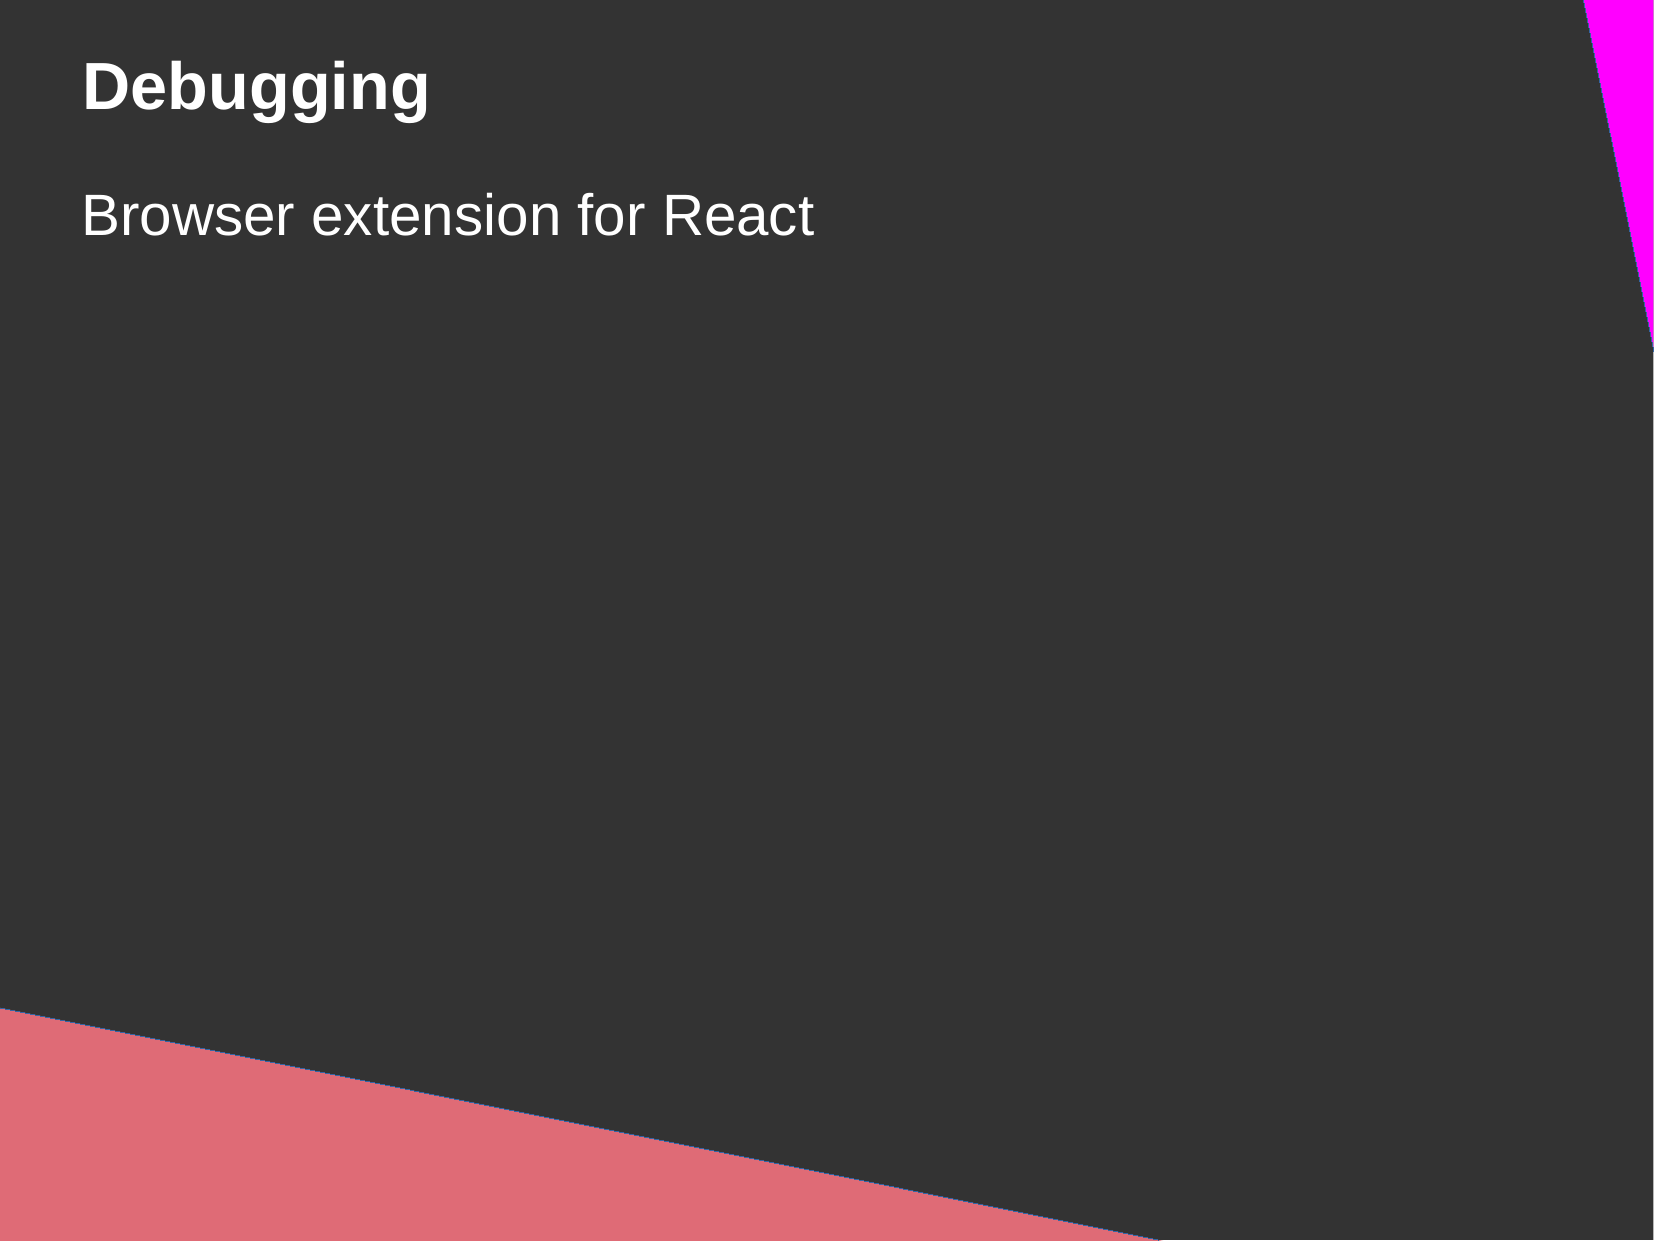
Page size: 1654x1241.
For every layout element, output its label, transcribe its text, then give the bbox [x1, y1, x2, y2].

title Debugging [82, 49, 1201, 182]
title Browser extension for React [81, 182, 1570, 836]
text_box [0, 1007, 1164, 1241]
text_box [1583, 0, 1654, 352]
